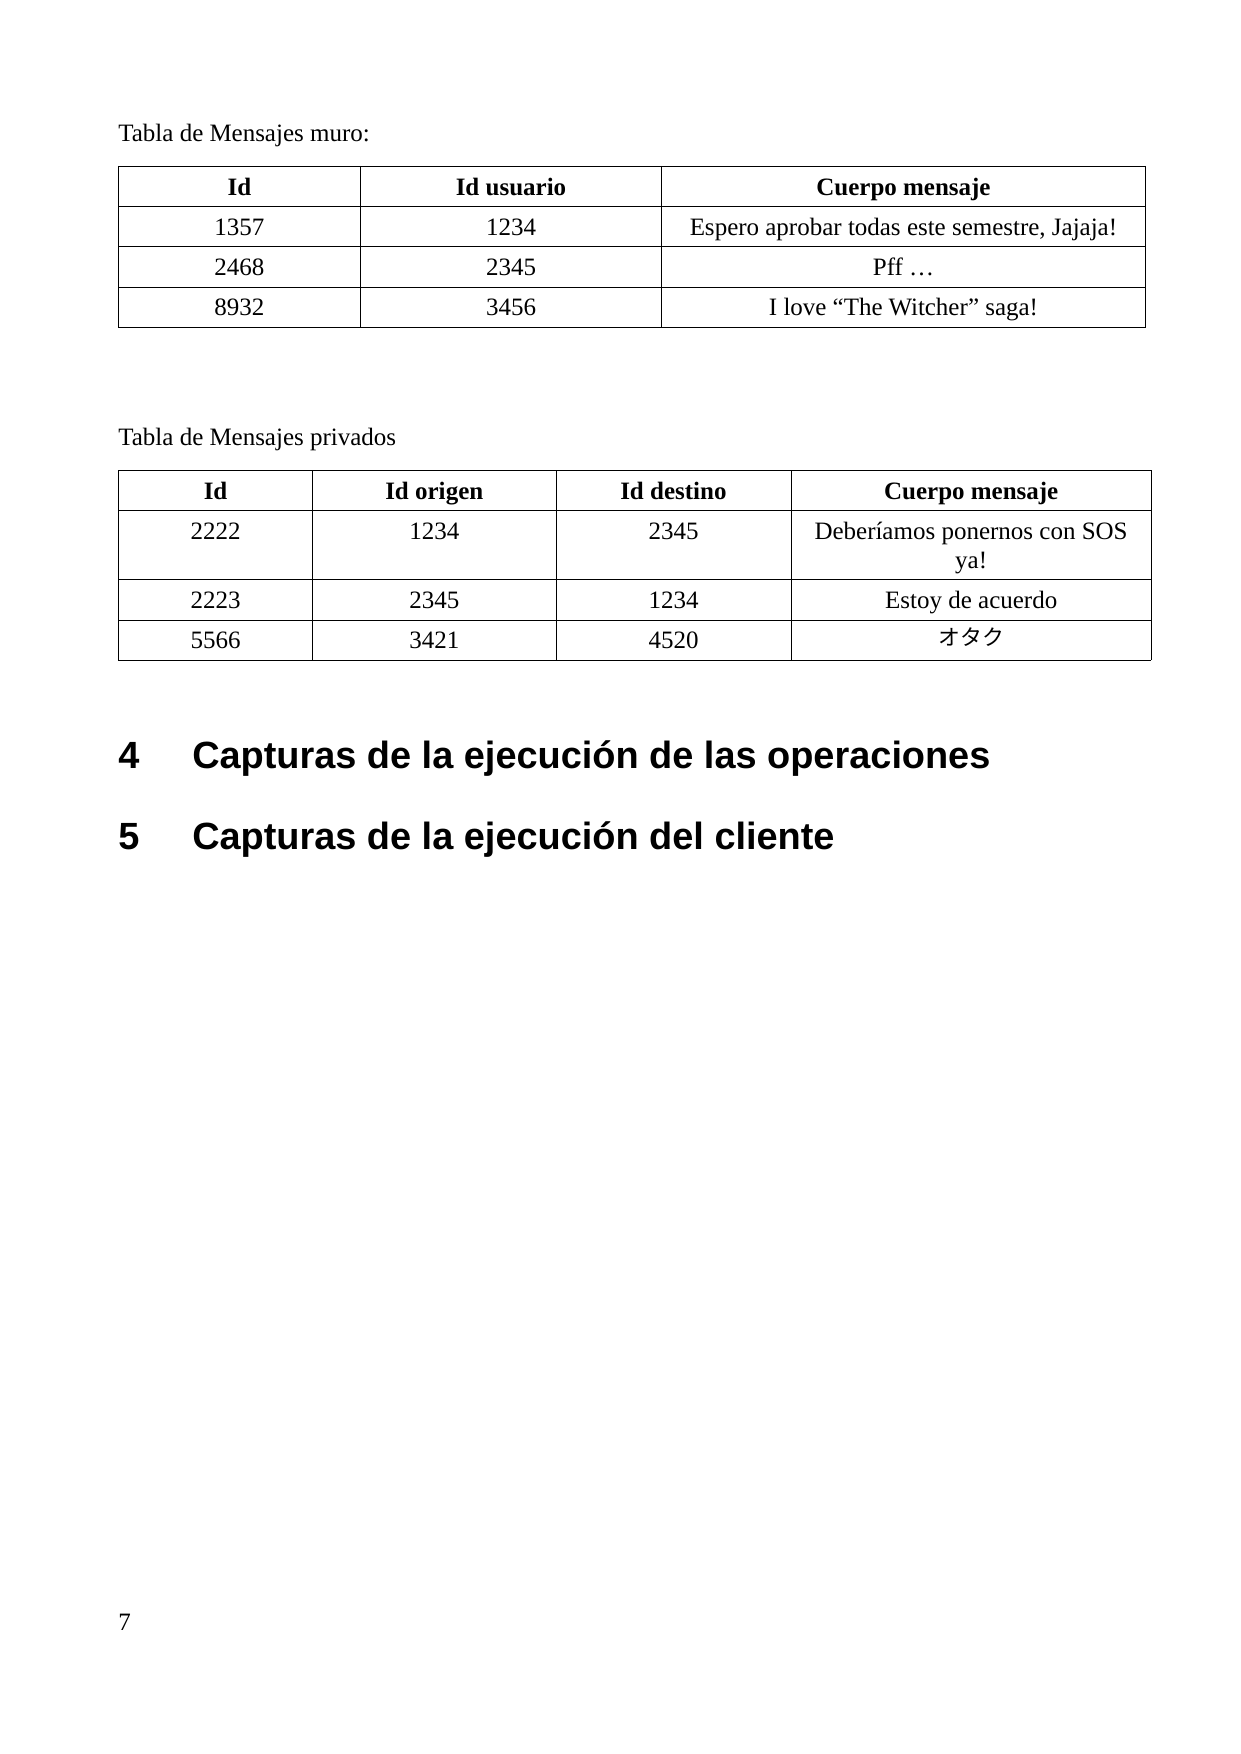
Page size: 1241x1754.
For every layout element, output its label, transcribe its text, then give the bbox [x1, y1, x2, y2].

table_header Id destino [557, 471, 791, 510]
text Tabla de Mensajes privados [118, 422, 1122, 451]
table_cell Estoy de acuerdo [792, 580, 1151, 619]
table_cell オタク [792, 621, 1151, 660]
table_cell Deberíamos ponernos con SOS ya! [792, 511, 1151, 579]
table_cell Pff … [662, 247, 1145, 287]
table_cell 4520 [557, 621, 791, 660]
table_cell 1234 [313, 511, 556, 579]
table_header Id usuario [361, 167, 661, 206]
table_cell Espero aprobar todas este semestre, Jajaja! [662, 207, 1145, 246]
text Tabla de Mensajes muro: [118, 118, 1122, 147]
table_cell 2223 [119, 580, 312, 619]
table_cell 2222 [119, 511, 312, 579]
table_cell 1357 [119, 207, 360, 246]
table_cell 1234 [557, 580, 791, 619]
subtitle Capturas de la ejecución del cliente [118, 814, 1122, 857]
table_cell 3456 [361, 288, 661, 327]
table_cell 3421 [313, 621, 556, 660]
table_header Id [119, 471, 312, 510]
table_cell 8932 [119, 288, 360, 327]
table_header Id origen [313, 471, 556, 510]
table_cell 2345 [557, 511, 791, 579]
table_cell 2345 [361, 247, 661, 287]
table_header Cuerpo mensaje [792, 471, 1151, 510]
table_cell 5566 [119, 621, 312, 660]
table_cell 2468 [119, 247, 360, 287]
table_cell I love “The Witcher” saga! [662, 288, 1145, 327]
subtitle Capturas de la ejecución de las operaciones [118, 733, 1122, 776]
table_cell 2345 [313, 580, 556, 619]
table_cell 1234 [361, 207, 661, 246]
table_header Cuerpo mensaje [662, 167, 1145, 206]
table_header Id [119, 167, 360, 206]
